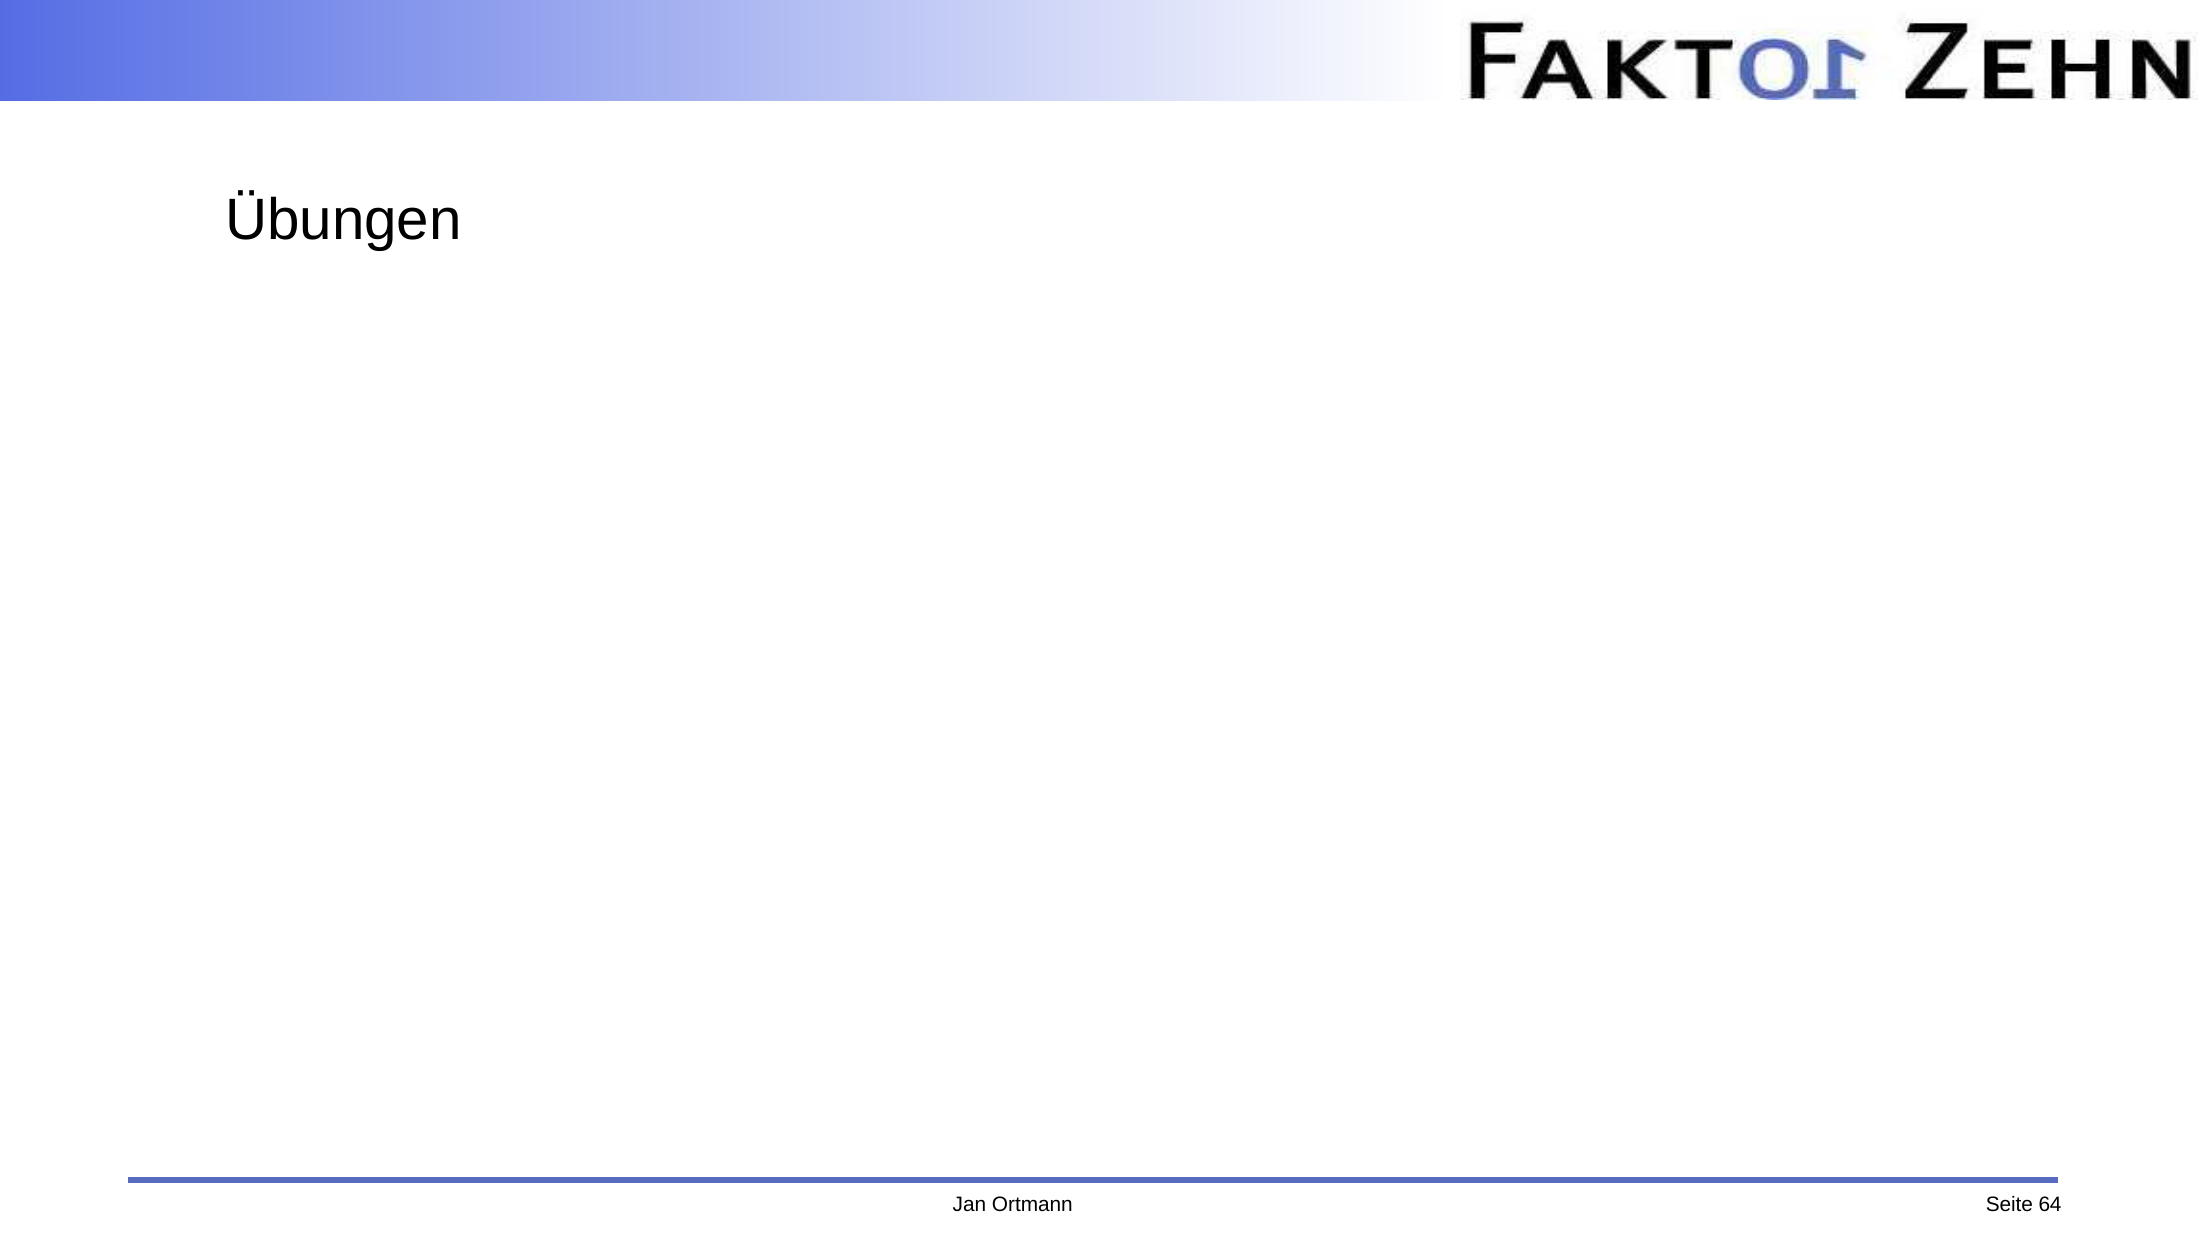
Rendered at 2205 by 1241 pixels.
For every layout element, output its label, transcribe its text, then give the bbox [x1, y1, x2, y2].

picture [1460, 7, 2202, 100]
title Übungen [225, 142, 1981, 296]
